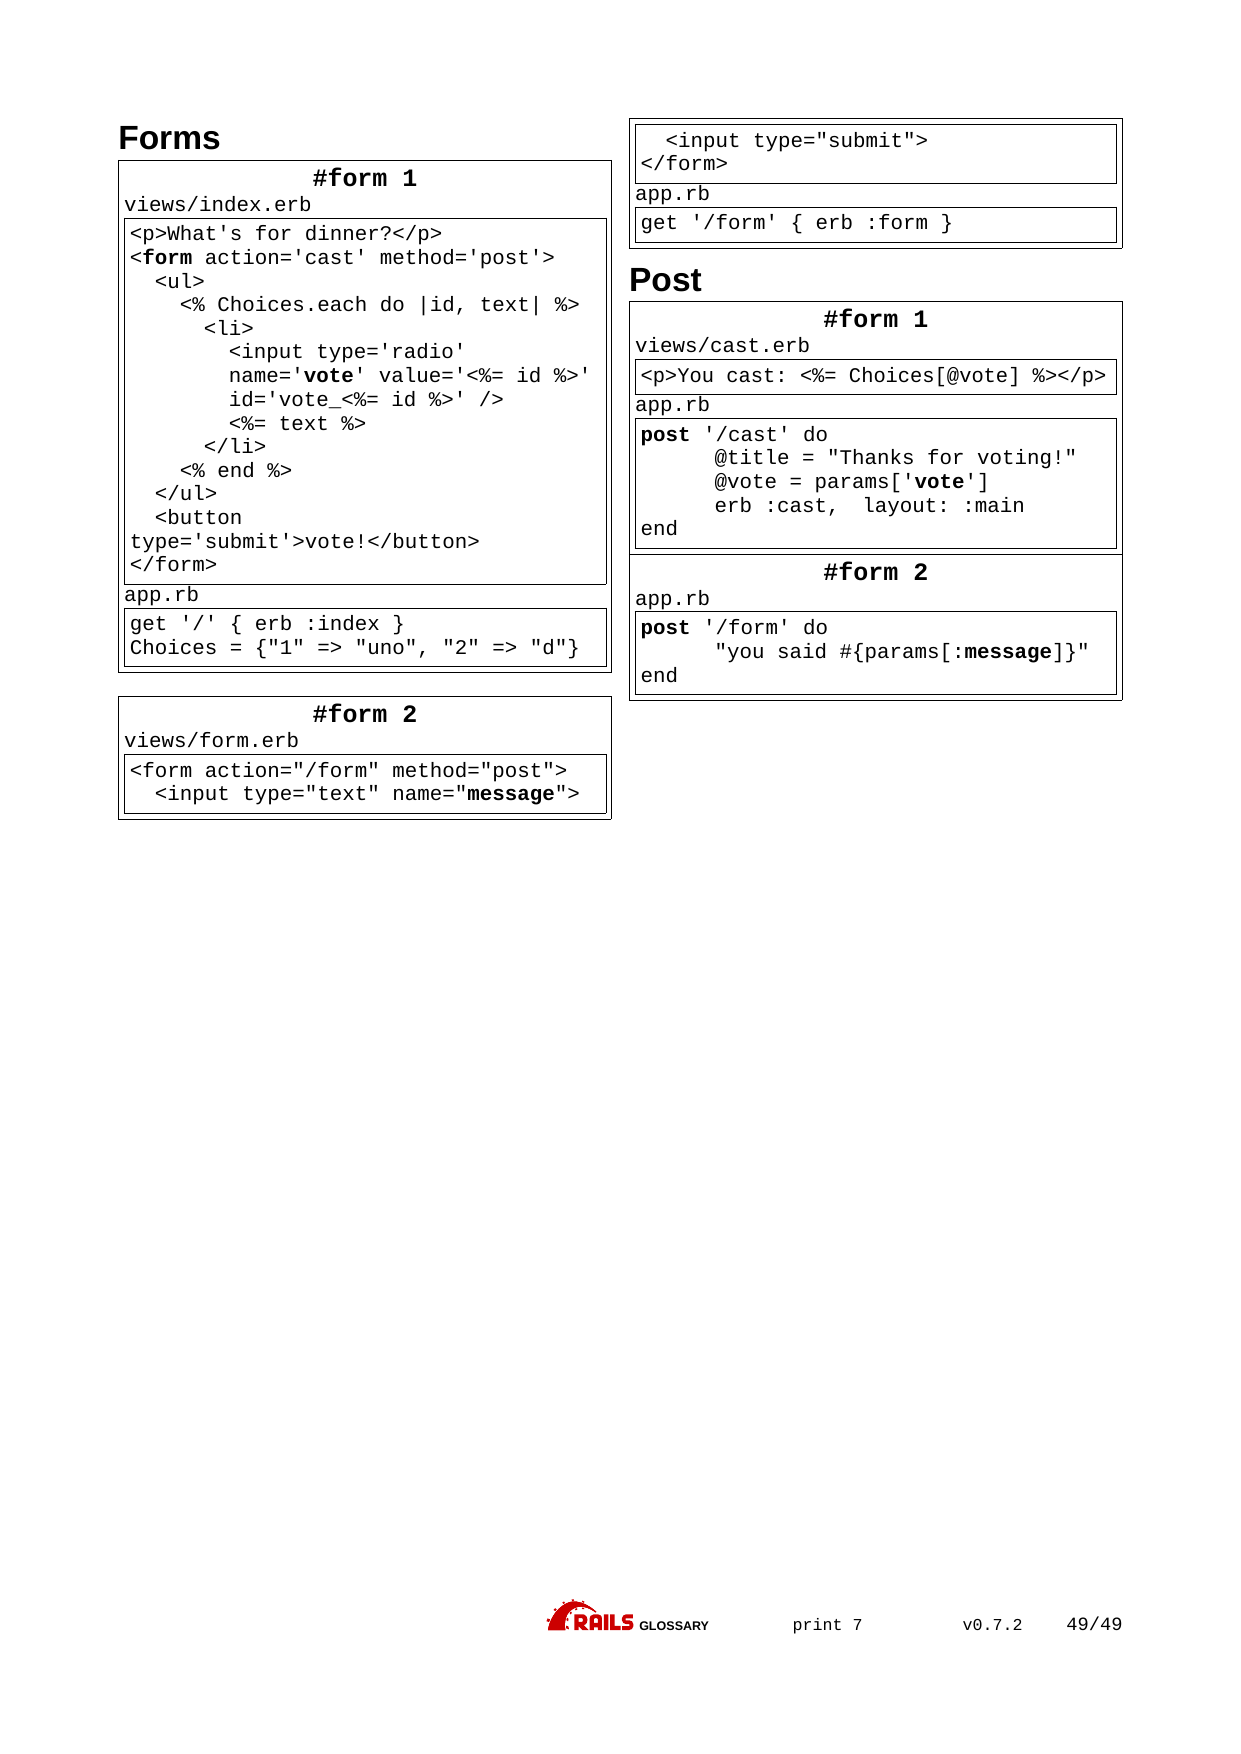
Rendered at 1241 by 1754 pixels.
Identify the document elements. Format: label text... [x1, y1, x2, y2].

table_header get '/' { erb :index } Choices = {"1" => "uno", "2" => "d"} [125, 609, 606, 666]
table_header post '/form' do "you said #{params[:message]}" end [636, 612, 1116, 694]
table_header <p>You cast: <%= Choices[@vote] %></p> [636, 360, 1116, 394]
subtitle Forms [118, 118, 611, 157]
table_header #form 2 views/form.erb [119, 697, 611, 818]
table_header <p>What's for dinner?</p> <form action='cast' method='post'> <ul> <% Choices.each do |id, text| %> <li> <input type='radio' name='vote' value='<%= id %>' id='vote_<%= id %>' /> <%= text %> </li> <% end %> </ul> <button type='submit'>vote!</button> </form> [125, 219, 606, 584]
table_header <form action="/form" method="post"> <input type="text" name="message"> [125, 755, 606, 813]
table_header #form 1 views/index.erb app.rb [119, 161, 611, 672]
table_header #form 1 views/cast.erb app.rb [630, 302, 1122, 554]
subtitle Post [629, 259, 1122, 298]
table_header get '/form' { erb :form } [636, 208, 1116, 242]
table_header app.rb [630, 119, 1122, 248]
table_cell #form 2 app.rb [630, 555, 1122, 700]
table_header post '/cast' do @title = "Thanks for voting!" @vote = params['vote'] erb :cast, layout: :main end [636, 419, 1116, 548]
table_header <input type="submit"> </form> [636, 125, 1116, 183]
